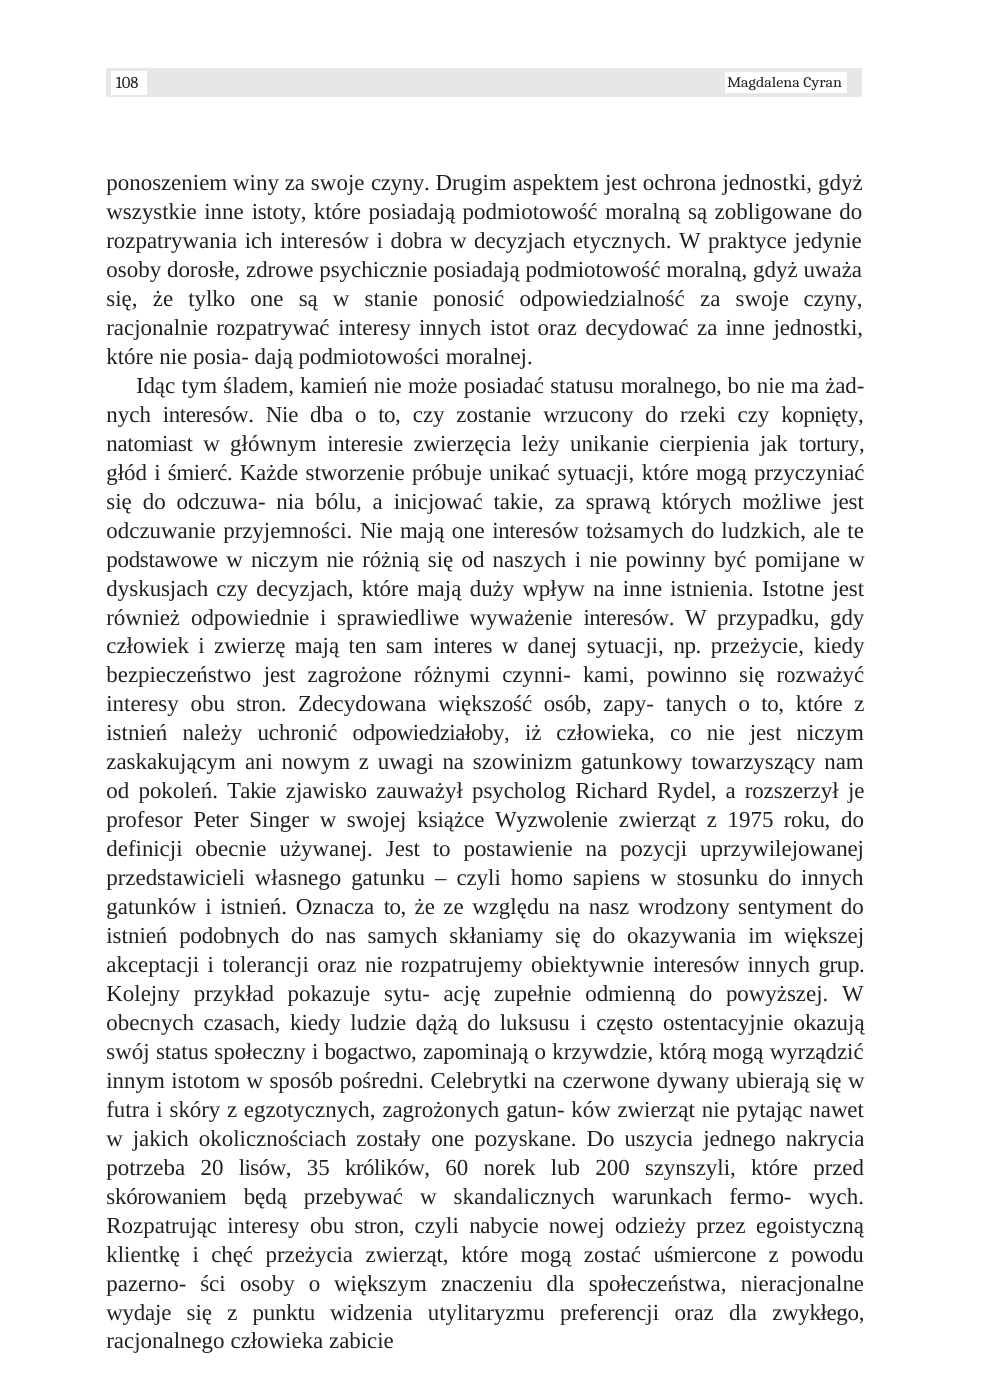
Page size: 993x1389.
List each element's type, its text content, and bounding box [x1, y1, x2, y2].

text ponoszeniem winy za swoje czyny. Drugim aspektem jest ochrona jednostki, gdyż wszystkie inne istoty, które posiadają podmiotowość moralną są zobligowane do rozpatrywania ich interesów i dobra w decyzjach etycznych. W praktyce jedynie osoby dorosłe, zdrowe psychicznie posiadają podmiotowość moralną, gdyż uważa się, że tylko one są w stanie ponosić odpowiedzialność za swoje czyny, racjonalnie rozpatrywać interesy innych istot oraz decydować za inne jednostki, które nie posia- dają podmiotowości moralnej. [106, 169, 863, 369]
text Idąc tym śladem, kamień nie może posiadać statusu moralnego, bo nie ma żad- nych interesów. Nie dba o to, czy zostanie wrzucony do rzeki czy kopnięty, natomiast w głównym interesie zwierzęcia leży unikanie cierpienia jak tortury, głód i śmierć. Każde stworzenie próbuje unikać sytuacji, które mogą przyczyniać się do odczuwa- nia bólu, a inicjować takie, za sprawą których możliwe jest odczuwanie przyjemności. Nie mają one interesów tożsamych do ludzkich, ale te podstawowe w niczym nie różnią się od naszych i nie powinny być pomijane w dyskusjach czy decyzjach, które mają duży wpływ na inne istnienia. Istotne jest również odpowiednie i sprawiedliwe wyważenie interesów. W przypadku, gdy człowiek i zwierzę mają ten sam interes w danej sytuacji, np. przeżycie, kiedy bezpieczeństwo jest zagrożone różnymi czynni- kami, powinno się rozważyć interesy obu stron. Zdecydowana większość osób, zapy- tanych o to, które z istnień należy uchronić odpowiedziałoby, iż człowieka, co nie jest niczym zaskakującym ani nowym z uwagi na szowinizm gatunkowy towarzyszący nam od pokoleń. Takie zjawisko zauważył psycholog Richard Rydel, a rozszerzył je profesor Peter Singer w swojej książce Wyzwolenie zwierząt z 1975 roku, do definicji obecnie używanej. Jest to postawienie na pozycji uprzywilejowanej przedstawicieli własnego gatunku – czyli homo sapiens w stosunku do innych gatunków i istnień. Oznacza to, że ze względu na nasz wrodzony sentyment do istnień podobnych do nas samych skłaniamy się do okazywania im większej akceptacji i tolerancji oraz nie rozpatrujemy obiektywnie interesów innych grup. Kolejny przykład pokazuje sytu- ację zupełnie odmienną do powyższej. W obecnych czasach, kiedy ludzie dążą do luksusu i często ostentacyjnie okazują swój status społeczny i bogactwo, zapominają o krzywdzie, którą mogą wyrządzić innym istotom w sposób pośredni. Celebrytki na czerwone dywany ubierają się w futra i skóry z egzotycznych, zagrożonych gatun- ków zwierząt nie pytając nawet w jakich okolicznościach zostały one pozyskane. Do uszycia jednego nakrycia potrzeba 20 lisów, 35 królików, 60 norek lub 200 szynszyli, które przed skórowaniem będą przebywać w skandalicznych warunkach fermo- wych. Rozpatrując interesy obu stron, czyli nabycie nowej odzieży przez egoistyczną klientkę i chęć przeżycia zwierząt, które mogą zostać uśmiercone z powodu pazerno- ści osoby o większym znaczeniu dla społeczeństwa, nieracjonalne wydaje się z punktu widzenia utylitaryzmu preferencji oraz dla zwykłego, racjonalnego człowieka zabicie [106, 372, 864, 1354]
